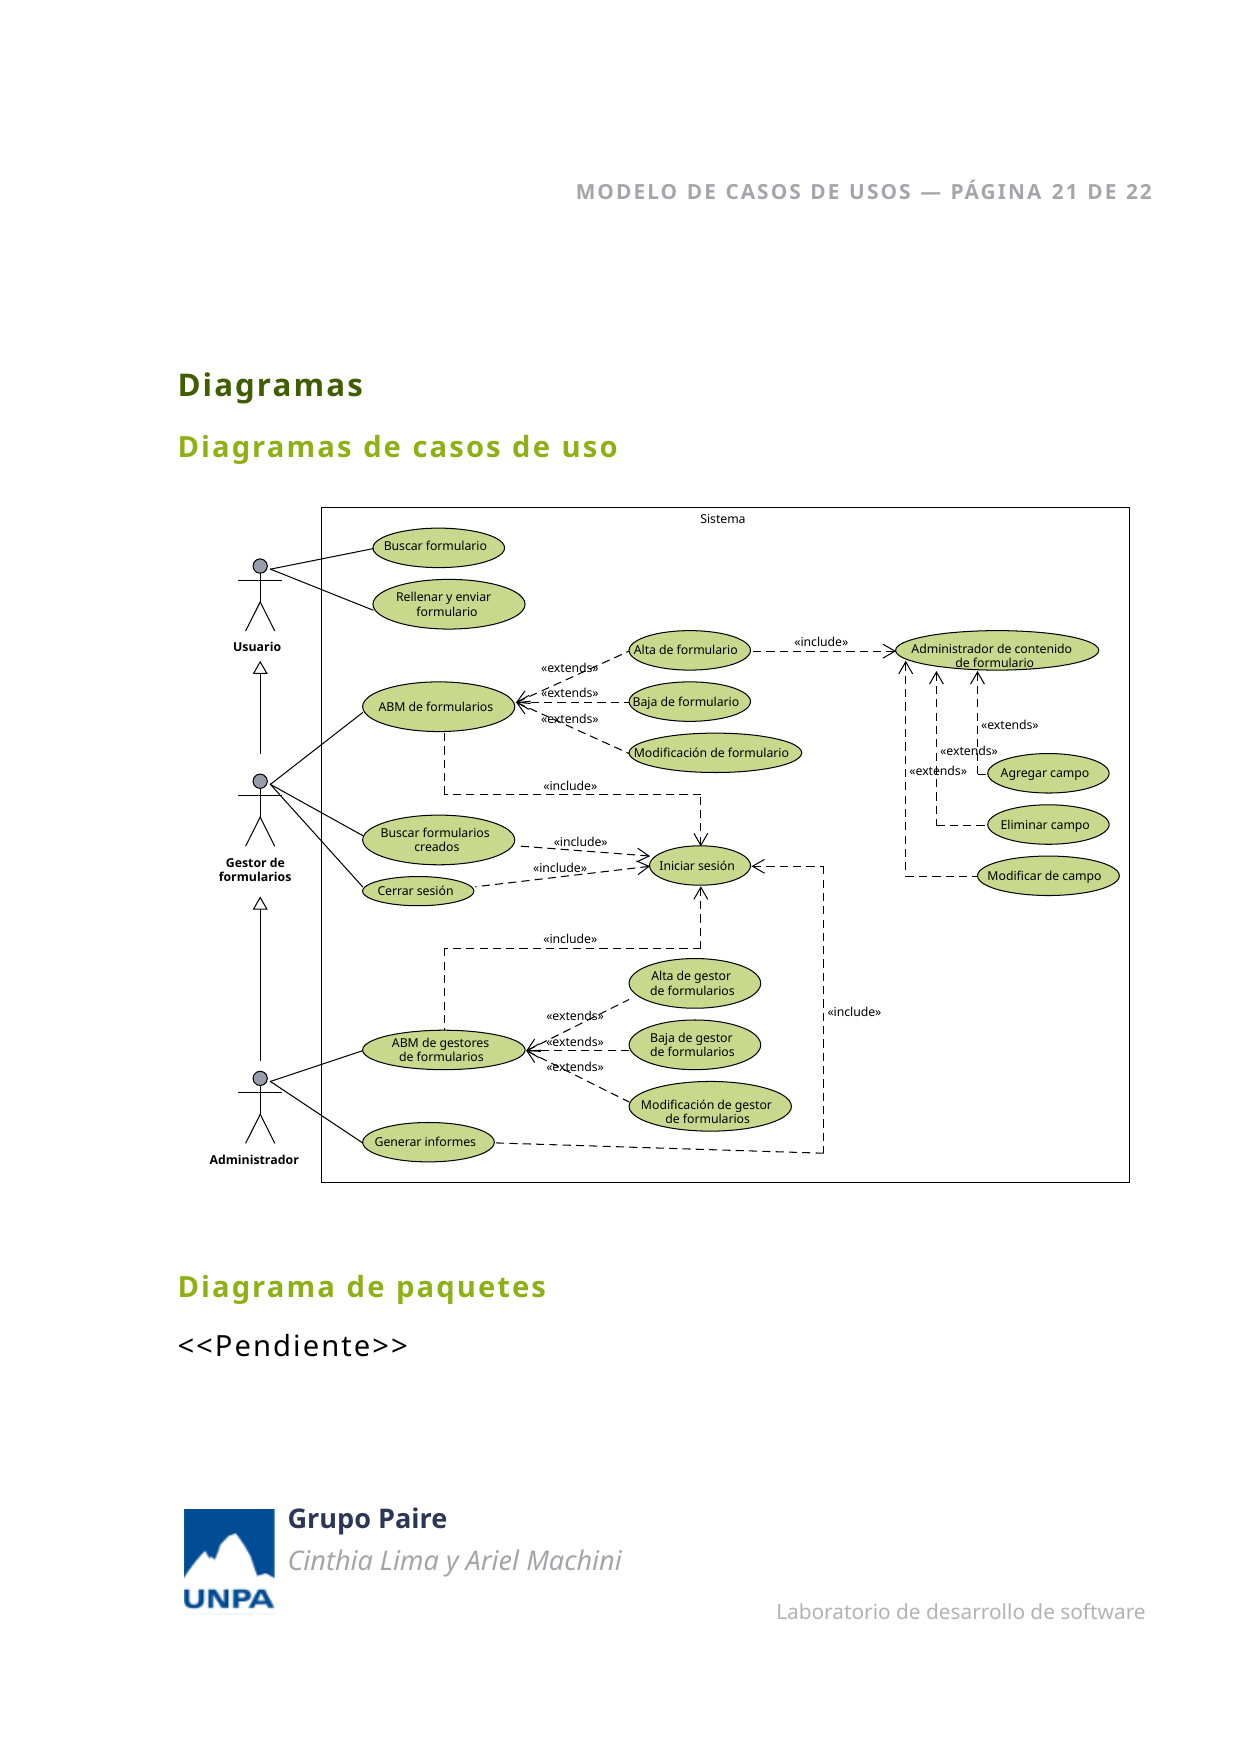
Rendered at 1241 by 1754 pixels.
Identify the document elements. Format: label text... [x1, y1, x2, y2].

text <<Pendiente>> [177, 1326, 1152, 1365]
text Diagramas [177, 363, 1152, 405]
picture [184, 1509, 275, 1615]
text Diagrama de paquetes [177, 1266, 1152, 1306]
text Diagramas de casos de uso [177, 427, 1152, 466]
